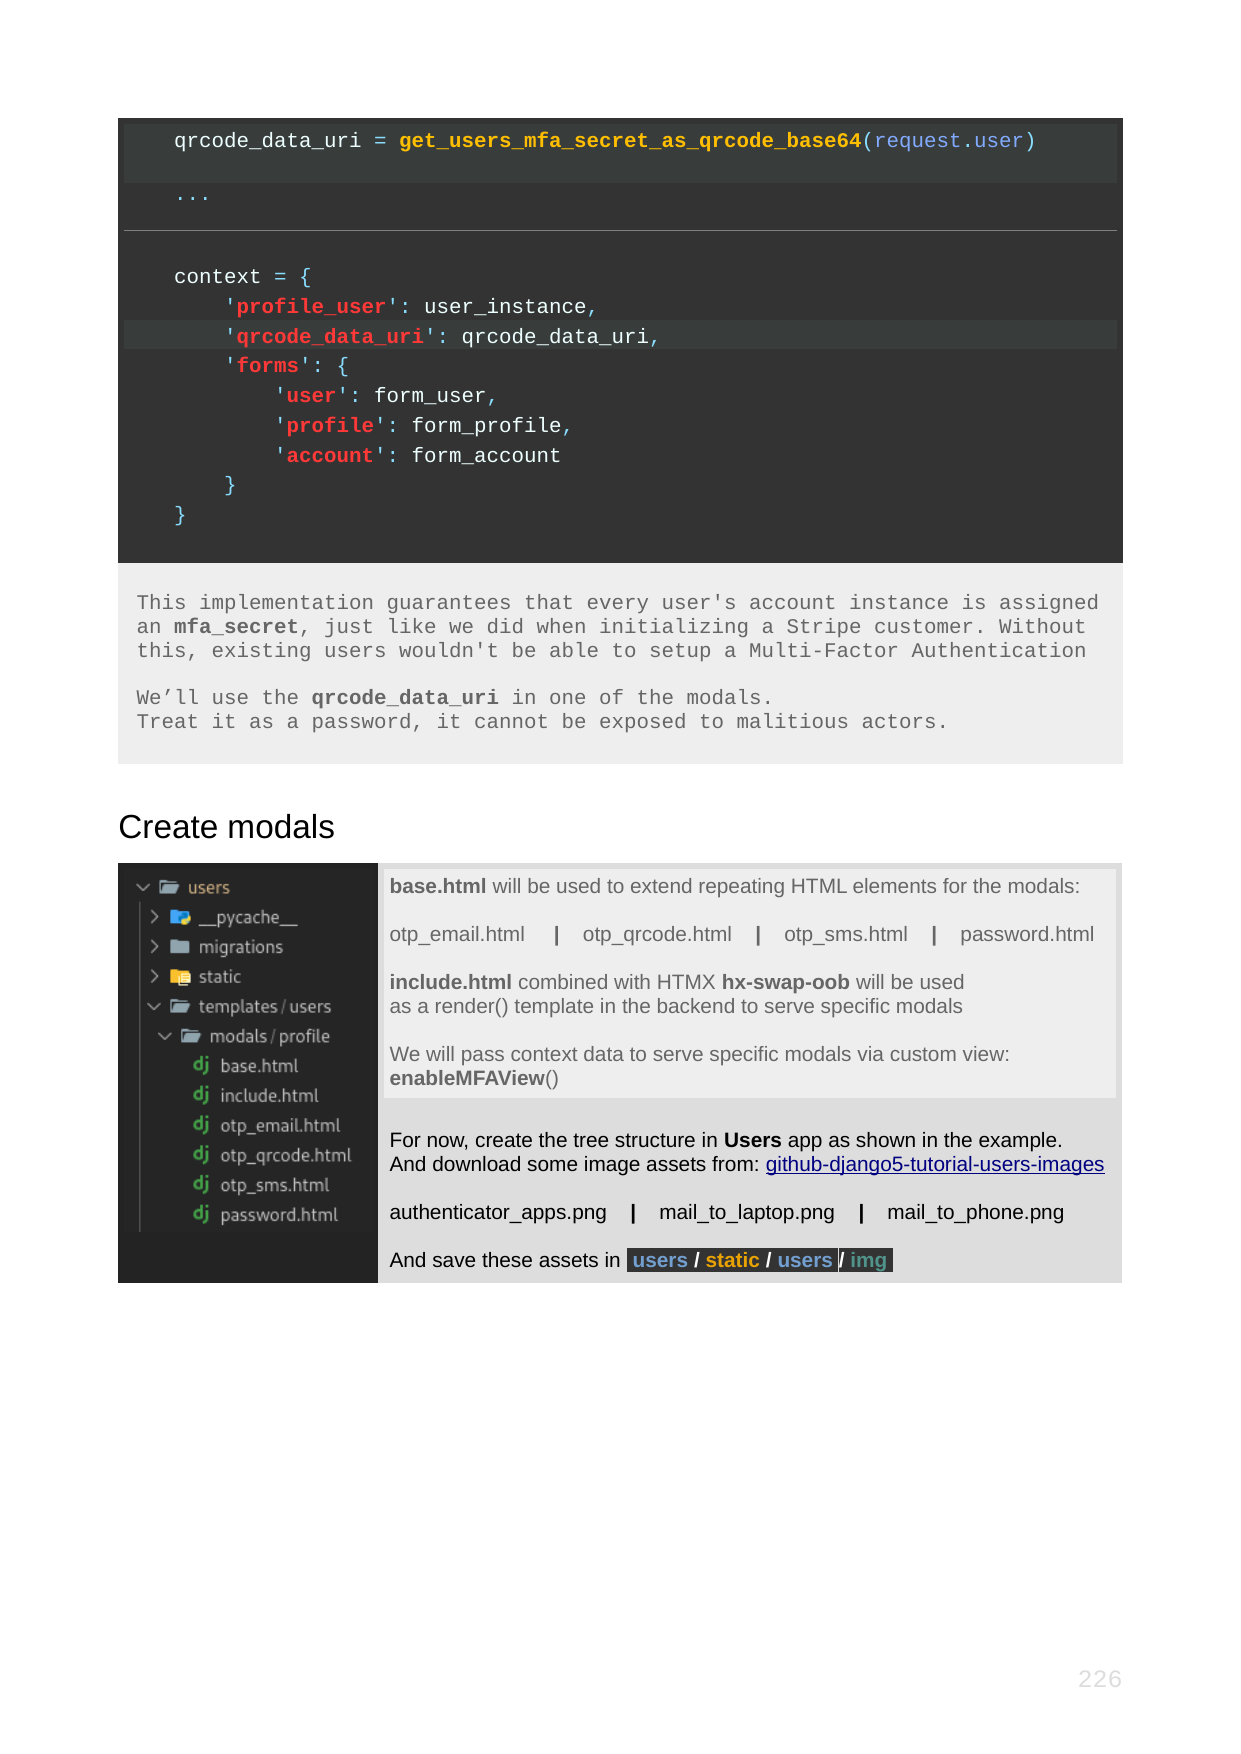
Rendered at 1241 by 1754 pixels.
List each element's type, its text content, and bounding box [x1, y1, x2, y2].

table_header [118, 863, 378, 1283]
table_cell For now, create the tree structure in Users app as shown in the example. And download some image assets from: github-django5-tutorial-users-images authenticator_apps.png | mail_to_laptop.png | mail_to_phone.png And save these assets in users / static / users / img [384, 1099, 1116, 1278]
subtitle Create modals [118, 807, 1122, 845]
picture [123, 868, 374, 1232]
table_cell qrcode_data_uri = get_users_mfa_secret_as_qrcode_base64(request.user) ... context = { 'profile_user': user_instance, 'qrcode_data_uri': qrcode_data_uri, 'forms': { 'user': form_user, 'profile': form_profile, 'account': form_account } } [118, 118, 1123, 563]
table_header [378, 863, 1122, 1283]
table_cell This implementation guarantees that every user's account instance is assigned an mfa_secret, just like we did when initializing a Stripe customer. Without this, existing users wouldn't be able to setup a Multi-Factor Authentication We’ll use the qrcode_data_uri in one of the modals. Treat it as a password, it cannot be exposed to malitious actors. [118, 563, 1123, 764]
table_header base.html will be used to extend repeating HTML elements for the modals: otp_email.html | otp_qrcode.html | otp_sms.html | password.html include.html combined with HTMX hx-swap-oob will be used as a render() template in the backend to serve specific modals We will pass context data to serve specific modals via custom view: enableMFAView() [384, 869, 1116, 1098]
